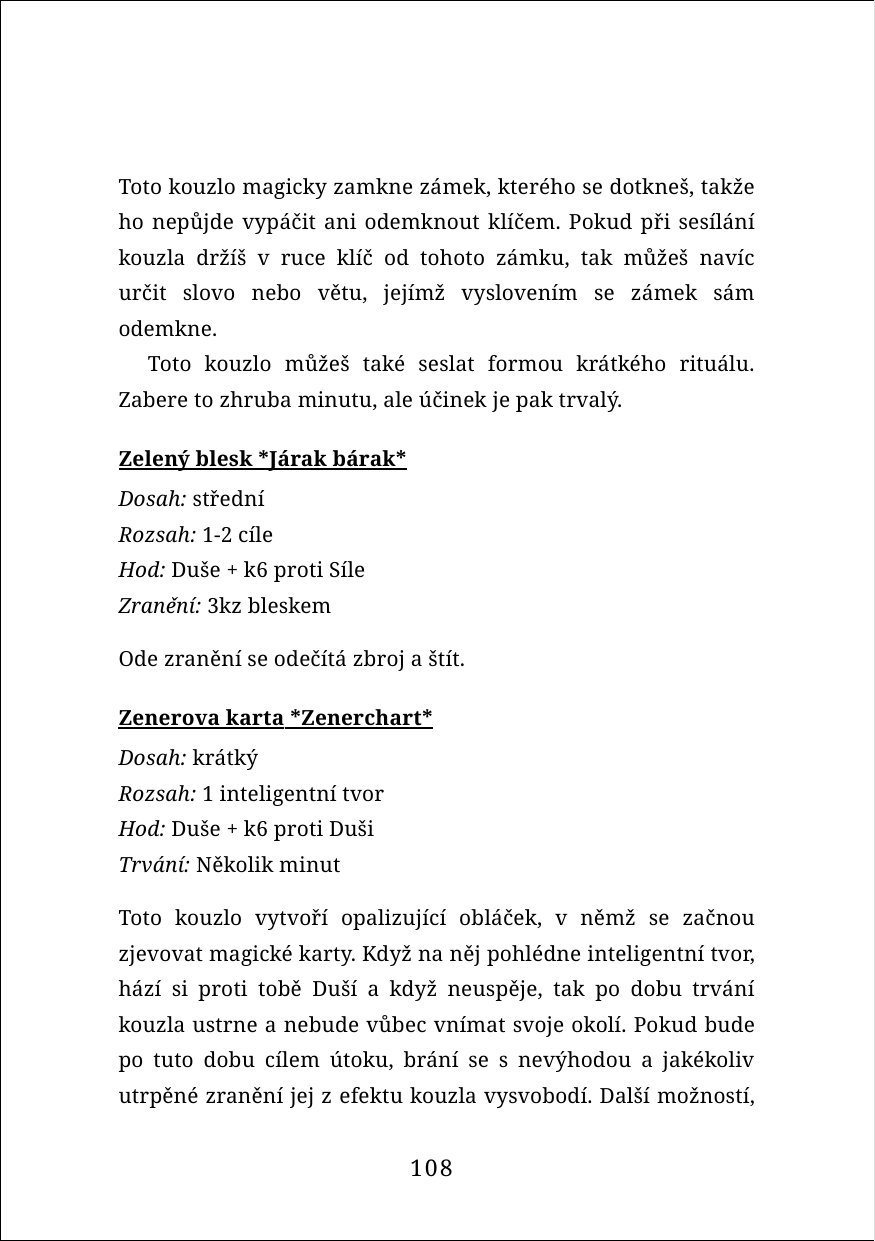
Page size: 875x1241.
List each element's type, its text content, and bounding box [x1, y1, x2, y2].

text Dosah: střední Rozsah: 1-2 cíle Hod: Duše + k6 proti Síle Zranění: 3kz bleskem [118, 484, 756, 619]
text Toto kouzlo magicky zamkne zámek, kterého se dotkneš, takže ho nepůjde vypáčit ani odemknout klíčem. Pokud při sesílání kouzla držíš v ruce klíč od tohoto zámku, tak můžeš navíc určit slovo nebo větu, jejímž vyslovením se zámek sám odemkne. Toto kouzlo můžeš také seslat formou krátkého rituálu. Zabere to zhruba minutu, ale účinek je pak trvalý. [118, 172, 756, 413]
text Ode zranění se odečítá zbroj a štít. [118, 644, 756, 672]
text Dosah: krátký Rozsah: 1 inteligentní tvor Hod: Duše + k6 proti Duši Trvání: Několik minut [118, 743, 756, 878]
text Toto kouzlo vytvoří opalizující obláček, v němž se začnou zjevovat magické karty. Když na něj pohlédne inteligentní tvor, hází si proti tobě Duší a když neuspěje, tak po dobu trvání kouzla ustrne a nebude vůbec vnímat svoje okolí. Pokud bude po tuto dobu cílem útoku, brání se s nevýhodou a jakékoliv utrpěné zranění jej z efektu kouzla vysvobodí. Další možností, [118, 903, 756, 1109]
subtitle Zenerova karta *Zenerchart* [118, 703, 756, 732]
subtitle Zelený blesk *Járak bárak* [118, 444, 756, 472]
